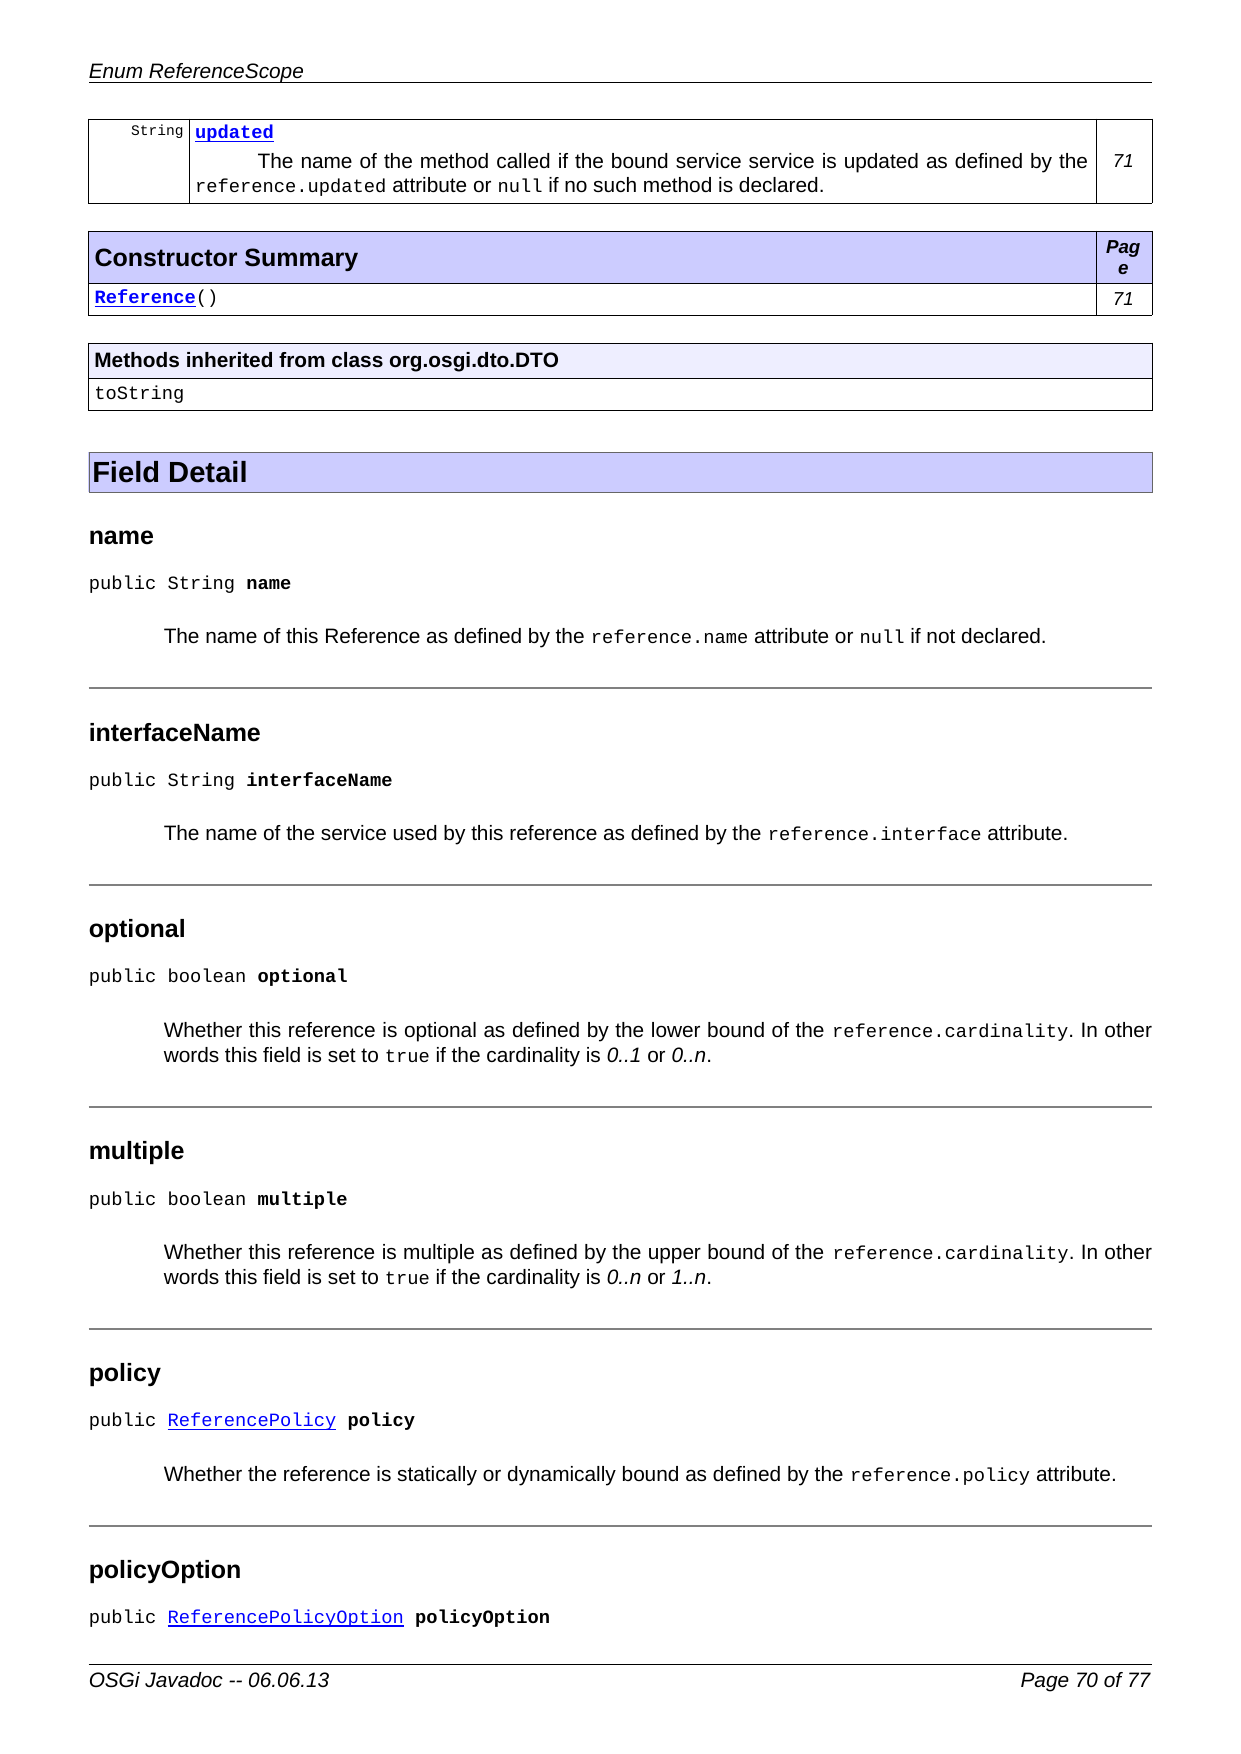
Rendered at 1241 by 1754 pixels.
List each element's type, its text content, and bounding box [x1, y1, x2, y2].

subtitle optional [88, 914, 1152, 943]
text public String interfaceName [88, 771, 1152, 792]
table_cell Reference() [89, 284, 1096, 314]
table_cell [1097, 284, 1152, 314]
subtitle policy [88, 1358, 1152, 1387]
subtitle multiple [88, 1136, 1152, 1165]
text public boolean optional [88, 967, 1152, 988]
text public String name [88, 574, 1152, 595]
text public ReferencePolicy policy [88, 1411, 1152, 1432]
subtitle Field Detail [90, 453, 1152, 492]
text The name of this Reference as defined by the reference.name attribute or null if not declared. [163, 624, 1152, 649]
subtitle interfaceName [88, 718, 1152, 746]
text The name of the service used by this reference as defined by the reference.interface attribute. [163, 821, 1152, 846]
text Whether this reference is optional as defined by the lower bound of the reference.cardinality. In other words this field is set to true if the cardinality is 0..1 or 0..n. [163, 1018, 1152, 1068]
table_cell toString [89, 379, 1152, 410]
text public boolean multiple [88, 1189, 1152, 1211]
table_cell String [89, 120, 189, 203]
table_cell [1097, 120, 1152, 203]
subtitle name [88, 521, 1152, 549]
text Whether the reference is statically or dynamically bound as defined by the reference.policy attribute. [163, 1462, 1152, 1487]
table_header Page [1097, 232, 1152, 283]
text Whether this reference is multiple as defined by the upper bound of the reference.cardinality. In other words this field is set to true if the cardinality is 0..n or 1..n. [163, 1240, 1152, 1290]
text public ReferencePolicyOption policyOption [88, 1608, 1152, 1629]
table_cell updated The name of the method called if the bound service service is updated as defined by the reference.updated attribute or null if no such method is declared. [190, 120, 1096, 203]
subtitle policyOption [88, 1555, 1152, 1584]
table_header Constructor Summary [89, 232, 1096, 283]
table_header Methods inherited from class org.osgi.dto.DTO [89, 344, 1152, 378]
